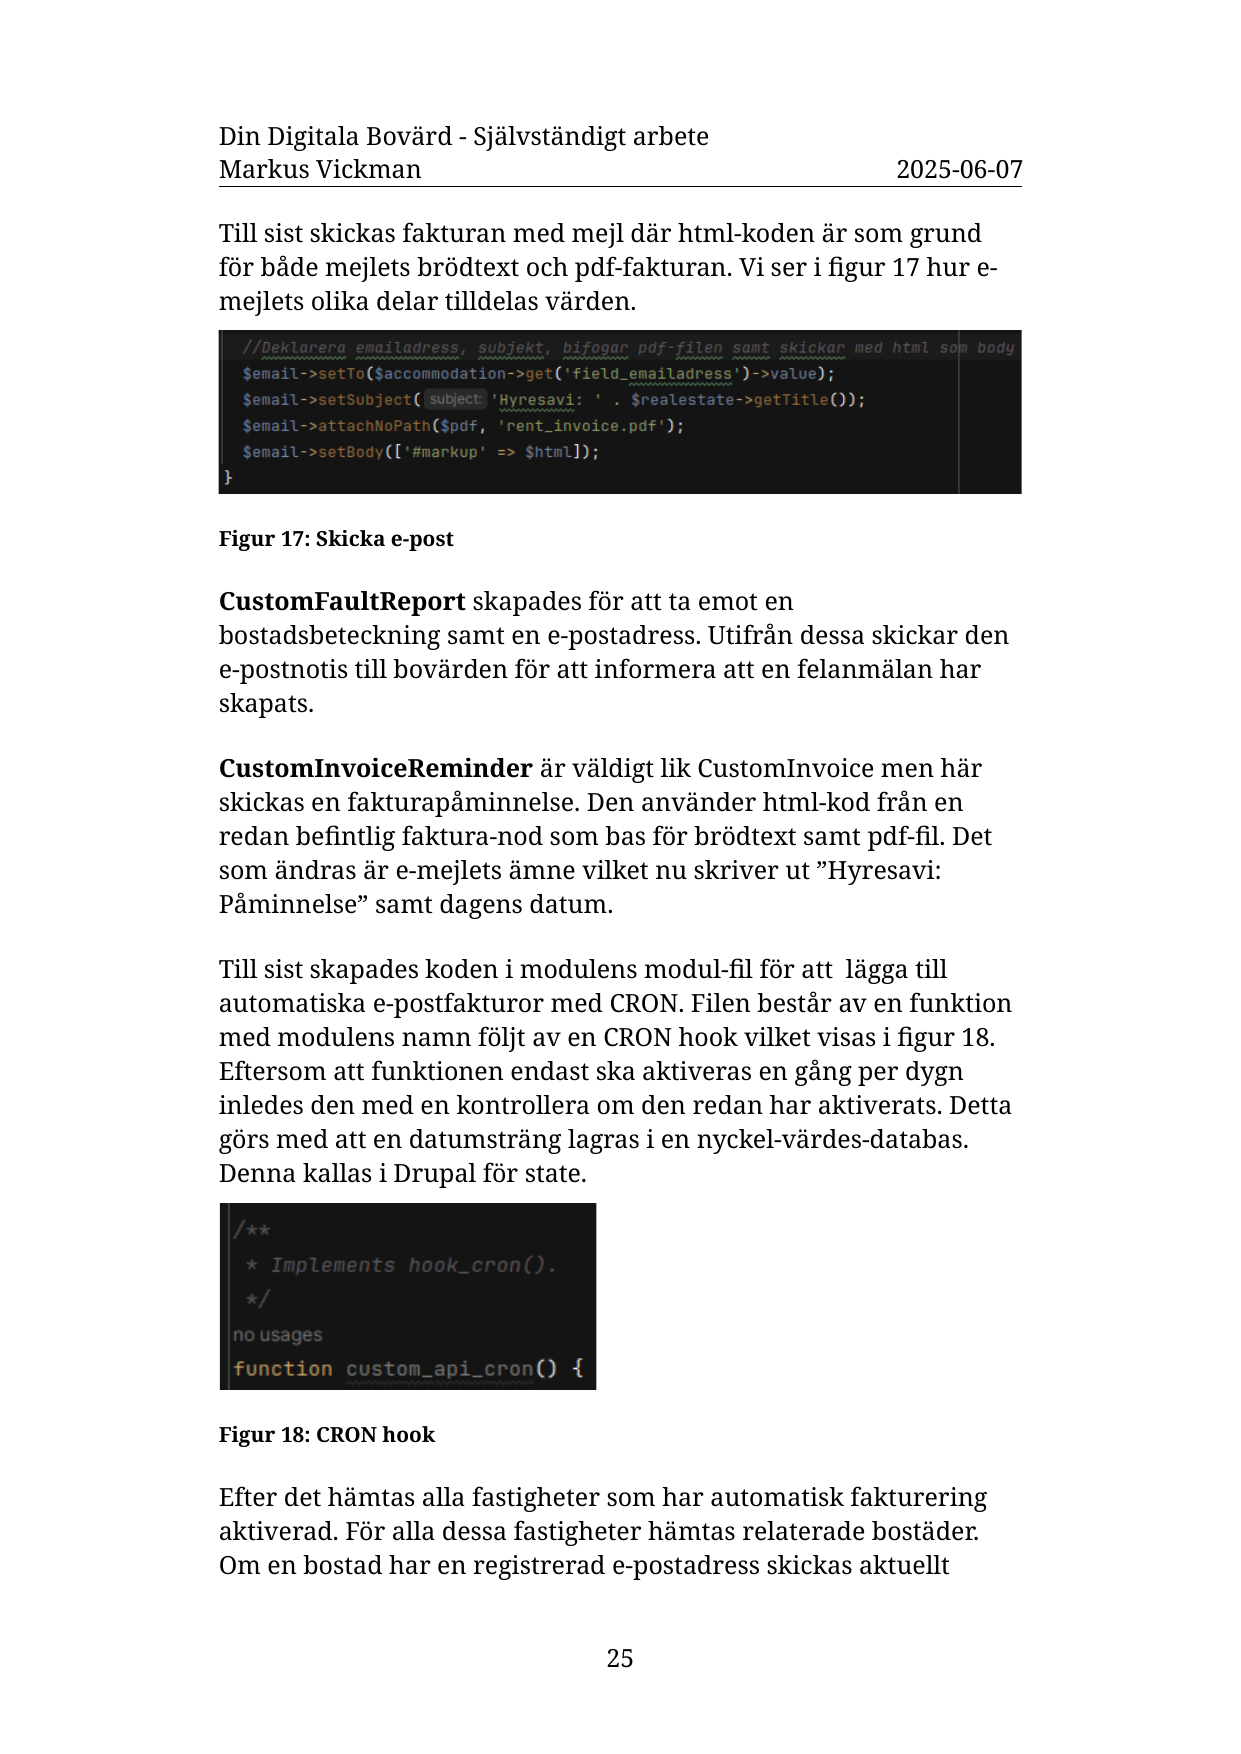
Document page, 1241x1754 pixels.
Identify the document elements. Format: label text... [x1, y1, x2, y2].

text CustomFaultReport skapades för att ta emot en bostadsbeteckning samt en e-postadress. Utifrån dessa skickar den e-postnotis till bovärden för att informera att en felanmälan har skapats. [218, 583, 1022, 719]
text CustomInvoiceReminder är väldigt lik CustomInvoice men här skickas en fakturapåminnelse. Den använder html-kod från en redan befintlig faktura-nod som bas för brödtext samt pdf-fil. Det som ändras är e-mejlets ämne vilket nu skriver ut ”Hyresavi: Påminnelse” samt dagens datum. [218, 750, 1022, 921]
text Efter det hämtas alla fastigheter som har automatisk fakturering aktiverad. För alla dessa fastigheter hämtas relaterade bostäder. Om en bostad har en registrerad e-postadress skickas aktuellt [218, 1479, 1022, 1581]
picture [218, 330, 1022, 494]
picture [219, 1203, 597, 1390]
text Figur 18: CRON hook [218, 1390, 1022, 1448]
text Till sist skickas fakturan med mejl där html-koden är som grund för både mejlets brödtext och pdf-fakturan. Vi ser i figur 17 hur e-mejlets olika delar tilldelas värden. [218, 216, 1022, 318]
text Figur 17: Skicka e-post [218, 494, 1022, 552]
text Till sist skapades koden i modulens modul-fil för att lägga till automatiska e-postfakturor med CRON. Filen består av en funktion med modulens namn följt av en CRON hook vilket visas i figur 18. Eftersom att funktionen endast ska aktiveras en gång per dygn inledes den med en kontrollera om den redan har aktiverats. Detta görs med att en datumsträng lagras i en nyckel-värdes-databas. Denna kallas i Drupal för state. [218, 951, 1022, 1190]
